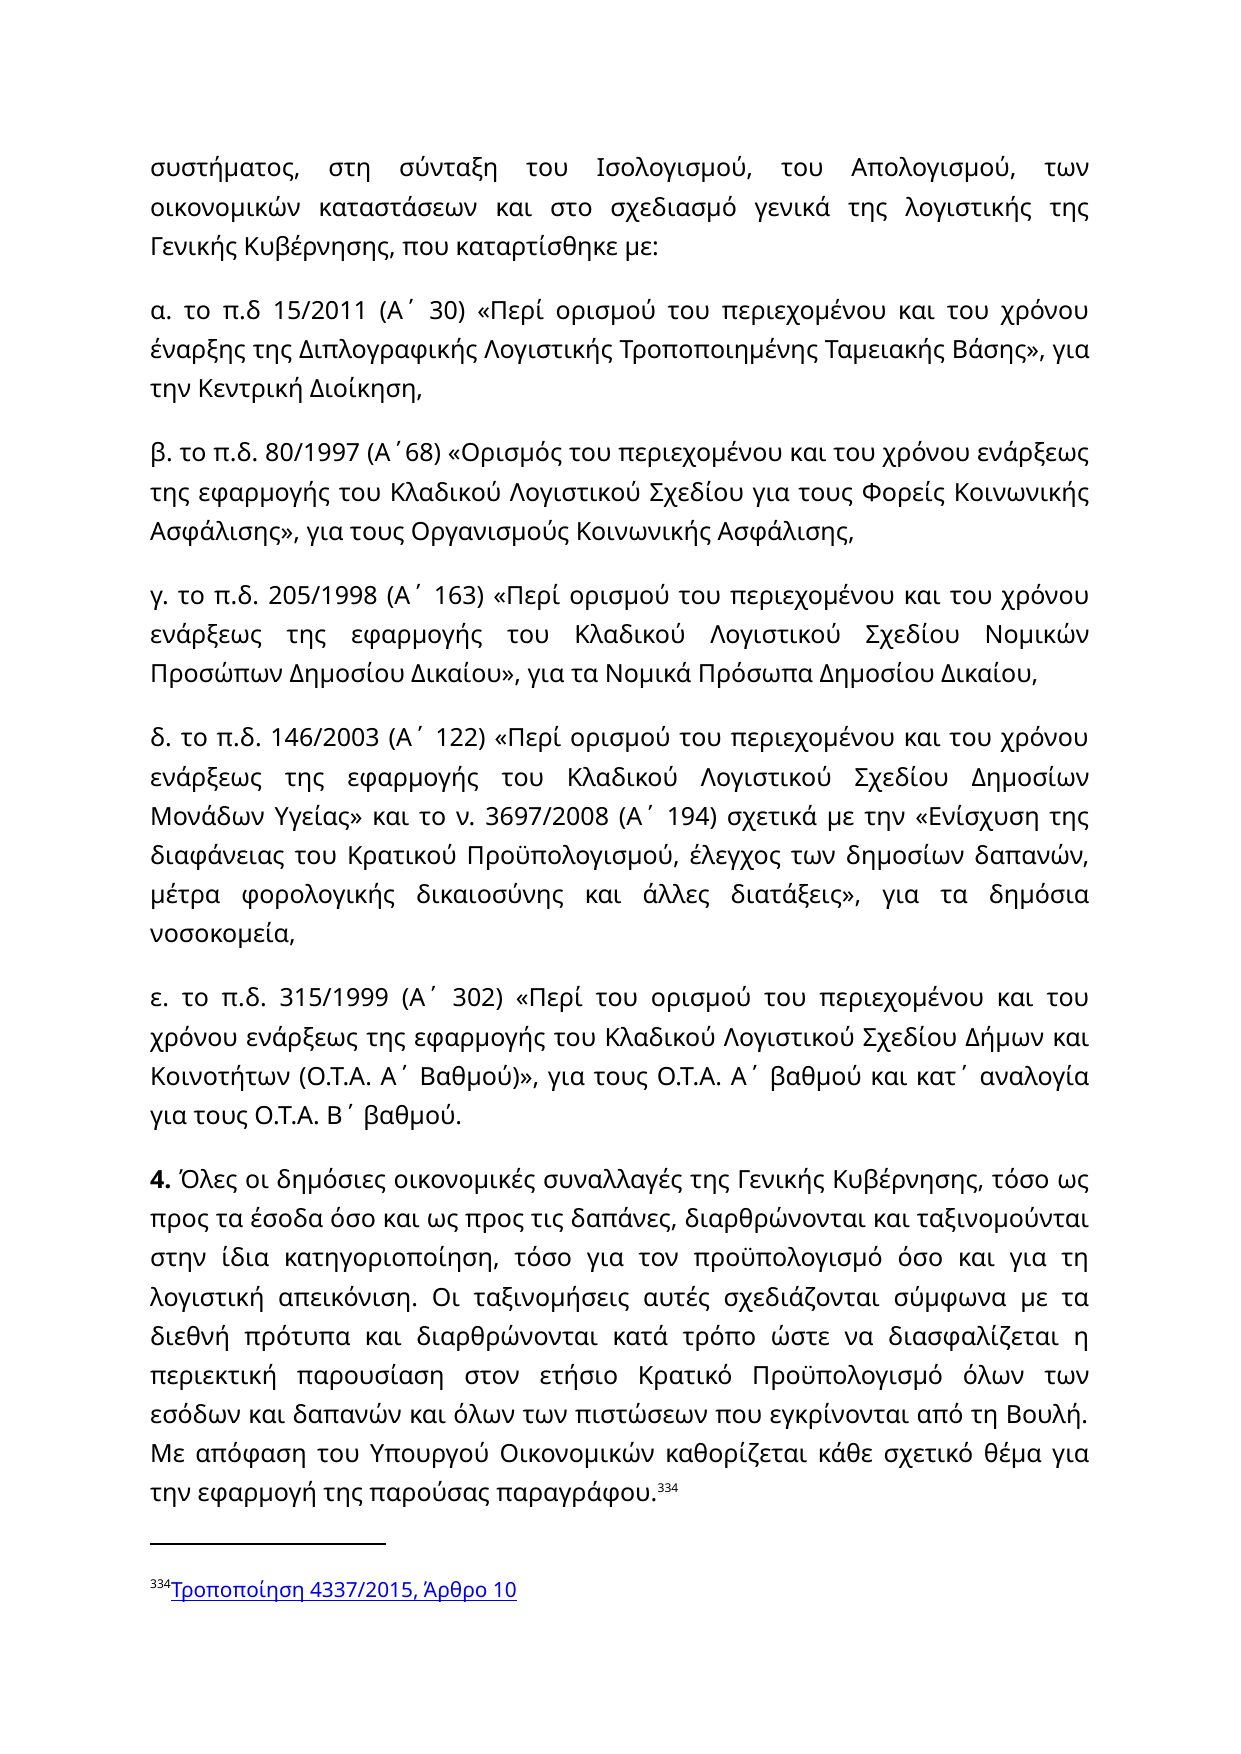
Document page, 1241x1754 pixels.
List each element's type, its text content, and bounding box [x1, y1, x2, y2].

text 4. Όλες οι δημόσιες οικονομικές συναλλαγές της Γενικής Κυβέρνησης, τόσο ως προς τα έσοδα όσο και ως προς τις δαπάνες, διαρθρώνονται και ταξινομούνται στην ίδια κατηγοριοποίηση, τόσο για τον προϋπολογισμό όσο και για τη λογιστική απεικόνιση. Οι ταξινομήσεις αυτές σχεδιάζονται σύμφωνα με τα διεθνή πρότυπα και διαρθρώνονται κατά τρόπο ώστε να διασφαλίζεται η περιεκτική παρουσίαση στον ετήσιο Κρατικό Προϋπολογισμό όλων των εσόδων και δαπανών και όλων των πιστώσεων που εγκρίνονται από τη Βουλή. Με απόφαση του Υπουργού Οικονομικών καθορίζεται κάθε σχετικό θέμα για την εφαρμογή της παρούσας παραγράφου. [150, 1162, 1090, 1509]
text α. το π.δ 15/2011 (Α΄ 30) «Περί ορισμού του περιεχομένου και του χρόνου έναρξης της Διπλογραφικής Λογιστικής Τροποποιημένης Ταμειακής Βάσης», για την Κεντρική Διοίκηση, [150, 292, 1090, 405]
text γ. το π.δ. 205/1998 (Α΄ 163) «Περί ορισμού του περιεχομένου και του χρόνου ενάρξεως της εφαρμογής του Κλαδικού Λογιστικού Σχεδίου Νομικών Προσώπων Δημοσίου Δικαίου», για τα Νομικά Πρόσωπα Δημοσίου Δικαίου, [150, 577, 1090, 690]
text Τροποποίηση 4337/2015, Άρθρο 10 [150, 1576, 1090, 1604]
text β. το π.δ. 80/1997 (Α΄68) «Ορισμός του περιεχομένου και του χρόνου ενάρξεως της εφαρμογής του Κλαδικού Λογιστικού Σχεδίου για τους Φορείς Κοινωνικής Ασφάλισης», για τους Οργανισμούς Κοινωνικής Ασφάλισης, [150, 435, 1090, 547]
text ε. το π.δ. 315/1999 (Α΄ 302) «Περί του ορισμού του περιεχομένου και του χρόνου ενάρξεως της εφαρμογής του Κλαδικού Λογιστικού Σχεδίου Δήμων και Κοινοτήτων (Ο.Τ.Α. Α΄ Βαθμού)», για τους Ο.Τ.Α. Α΄ βαθμού και κατ΄ αναλογία για τους Ο.Τ.Α. Β΄ βαθμού. [150, 980, 1090, 1132]
text δ. το π.δ. 146/2003 (Α΄ 122) «Περί ορισμού του περιεχομένου και του χρόνου ενάρξεως της εφαρμογής του Κλαδικού Λογιστικού Σχεδίου Δημοσίων Μονάδων Υγείας» και το ν. 3697/2008 (Α΄ 194) σχετικά με την «Ενίσχυση της διαφάνειας του Κρατικού Προϋπολογισμού, έλεγχος των δημοσίων δαπανών, μέτρα φορολογικής δικαιοσύνης και άλλες διατάξεις», για τα δημόσια νοσοκομεία, [150, 720, 1090, 950]
text συστήματος, στη σύνταξη του Ισολογισμού, του Απολογισμού, των οικονομικών καταστάσεων και στο σχεδιασμό γενικά της λογιστικής της Γενικής Κυβέρνησης, που καταρτίσθηκε με: [150, 150, 1090, 262]
